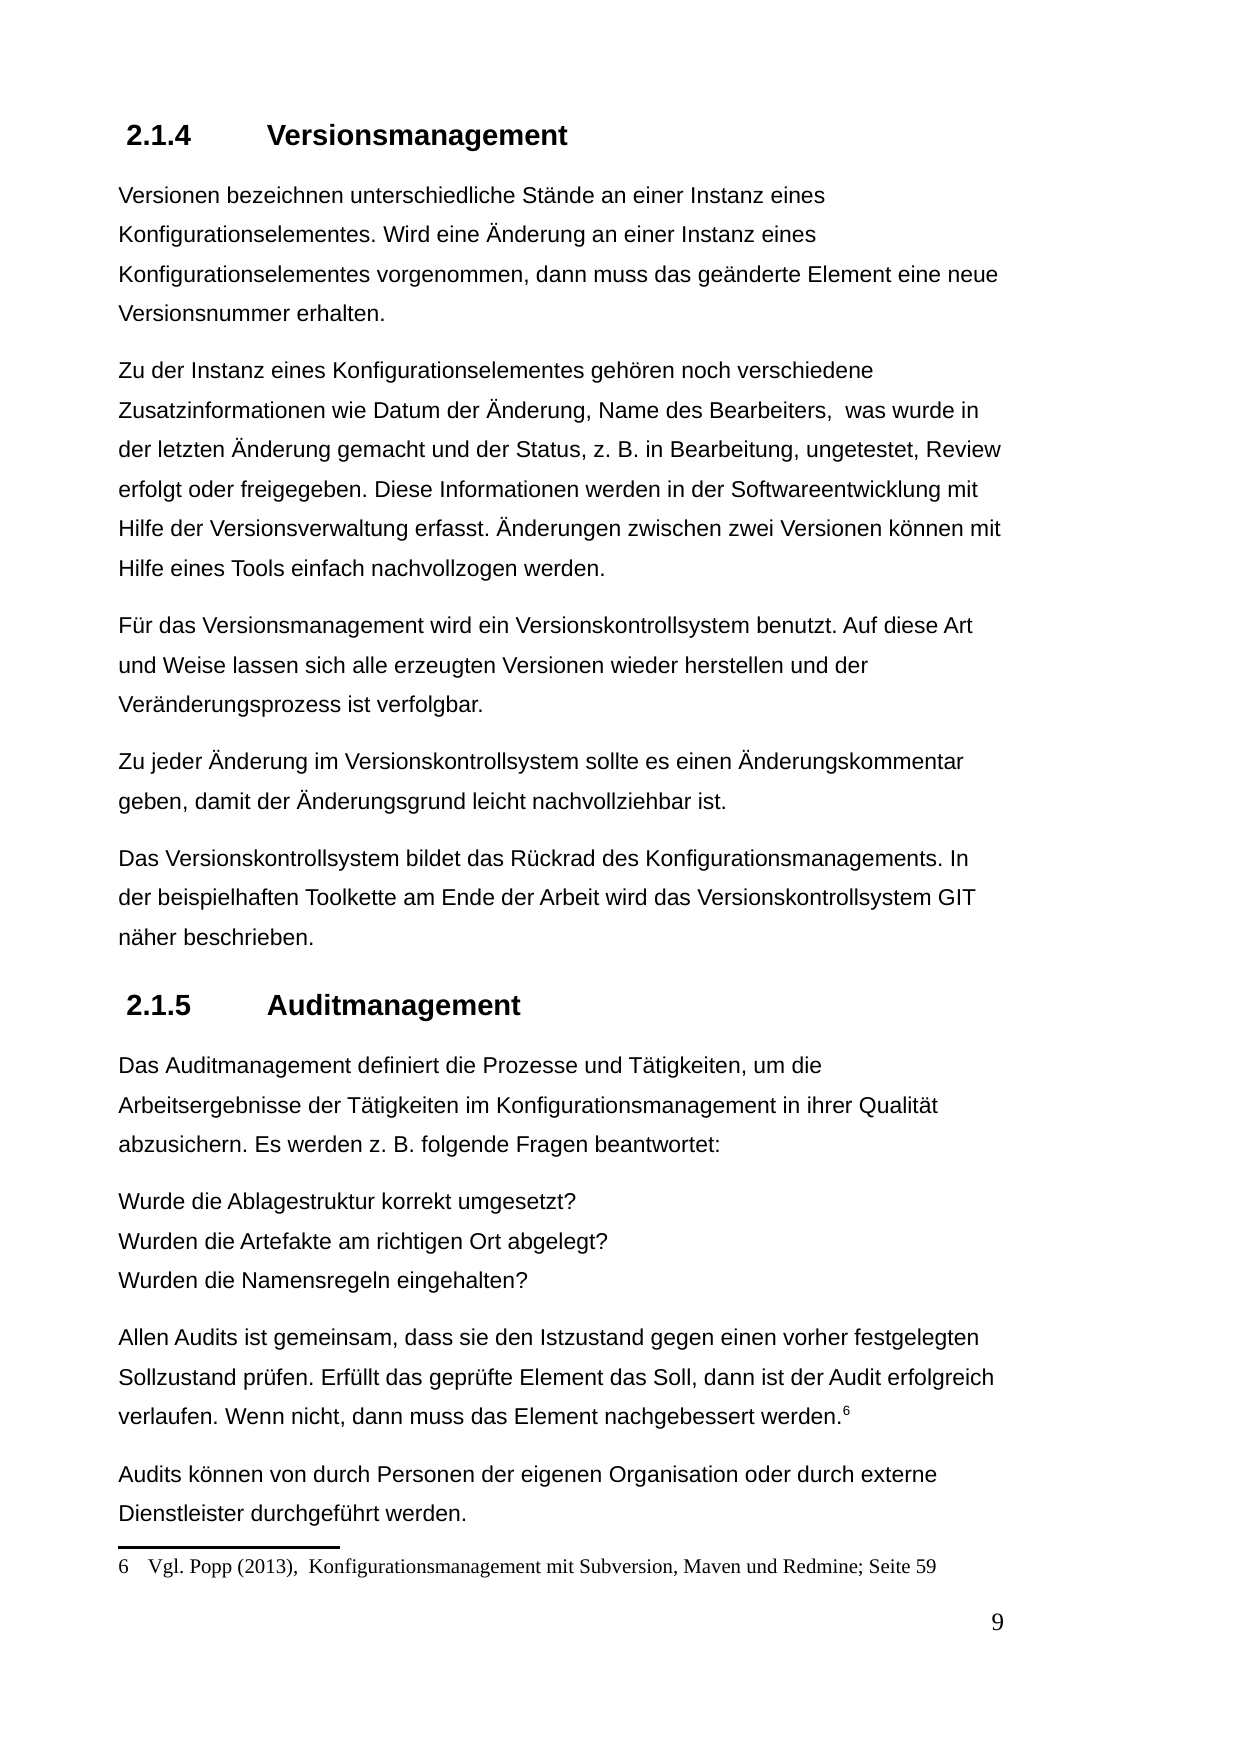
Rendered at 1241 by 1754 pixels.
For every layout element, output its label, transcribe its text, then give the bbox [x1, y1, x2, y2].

subtitle Auditmanagement [118, 988, 1004, 1022]
text Zu der Instanz eines Konfigurationselementes gehören noch verschiedene Zusatzinformationen wie Datum der Änderung, Name des Bearbeiters, was wurde in der letzten Änderung gemacht und der Status, z. B. in Bearbeitung, ungetestet, Review erfolgt oder freigegeben. Diese Informationen werden in der Softwareentwicklung mit Hilfe der Versionsverwaltung erfasst. Änderungen zwischen zwei Versionen können mit Hilfe eines Tools einfach nachvollzogen werden. [118, 357, 1004, 581]
text Das Versionskontrollsystem bildet das Rückrad des Konfigurationsmanagements. In der beispielhaften Toolkette am Ende der Arbeit wird das Versionskontrollsystem GIT näher beschrieben. [118, 845, 1004, 950]
text Vgl. Popp (2013), Konfigurationsmanagement mit Subversion, Maven und Redmine; Seite 59 [118, 1553, 1004, 1578]
text Wurde die Ablagestruktur korrekt umgesetzt? Wurden die Artefakte am richtigen Ort abgelegt? Wurden die Namensregeln eingehalten? [118, 1188, 1004, 1293]
subtitle Versionsmanagement [118, 118, 1004, 152]
text Zu jeder Änderung im Versionskontrollsystem sollte es einen Änderungskommentar geben, damit der Änderungsgrund leicht nachvollziehbar ist. [118, 748, 1004, 814]
text Für das Versionsmanagement wird ein Versionskontrollsystem benutzt. Auf diese Art und Weise lassen sich alle erzeugten Versionen wieder herstellen und der Veränderungsprozess ist verfolgbar. [118, 612, 1004, 717]
text Das Auditmanagement definiert die Prozesse und Tätigkeiten, um die Arbeitsergebnisse der Tätigkeiten im Konfigurationsmanagement in ihrer Qualität abzusichern. Es werden z. B. folgende Fragen beantwortet: [118, 1052, 1004, 1157]
text Versionen bezeichnen unterschiedliche Stände an einer Instanz eines Konfigurationselementes. Wird eine Änderung an einer Instanz eines Konfigurationselementes vorgenommen, dann muss das geänderte Element eine neue Versionsnummer erhalten. [118, 182, 1004, 327]
text Allen Audits ist gemeinsam, dass sie den Istzustand gegen einen vorher festgelegten Sollzustand prüfen. Erfüllt das geprüfte Element das Soll, dann ist der Audit erfolgreich verlaufen. Wenn nicht, dann muss das Element nachgebessert werden. [118, 1324, 1004, 1430]
text Audits können von durch Personen der eigenen Organisation oder durch externe Dienstleister durchgeführt werden. [118, 1461, 1004, 1526]
